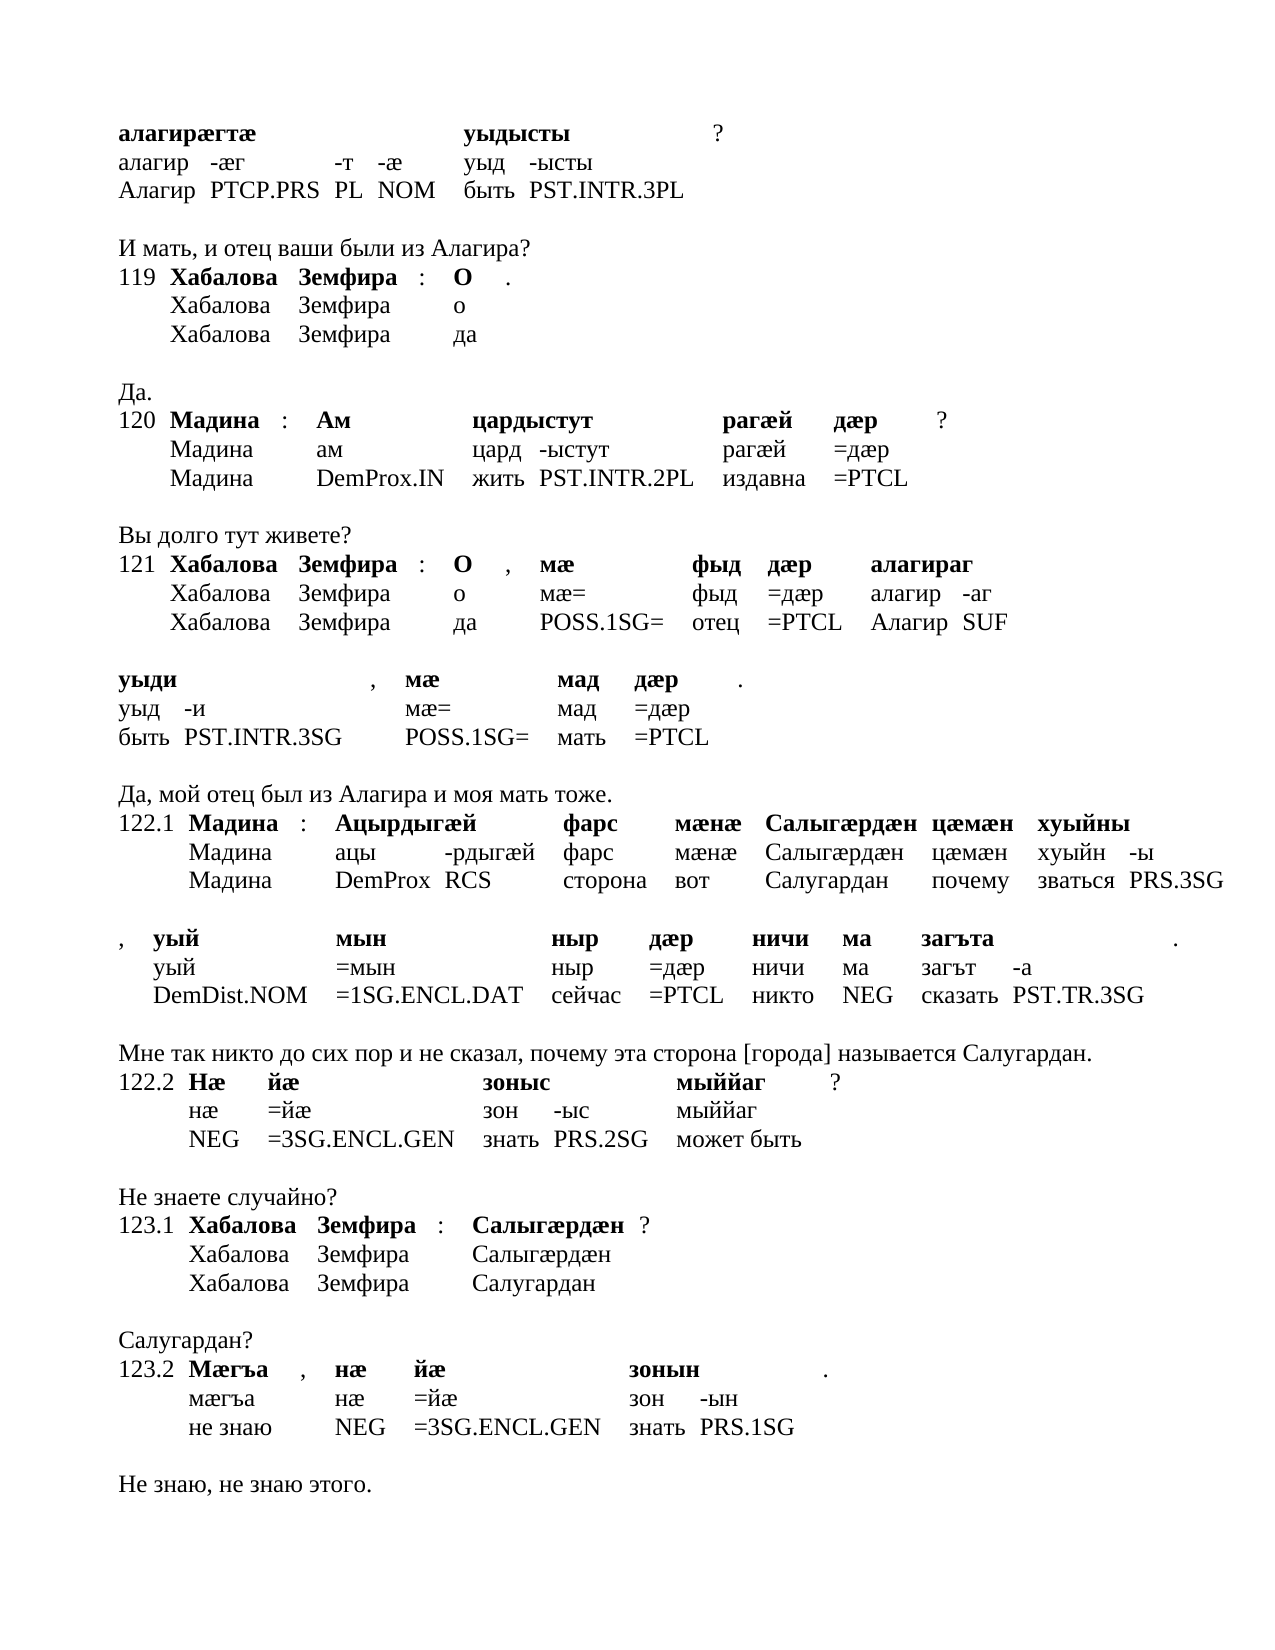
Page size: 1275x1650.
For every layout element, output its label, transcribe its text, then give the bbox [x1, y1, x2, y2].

text Салыгæрдæн [472, 1211, 625, 1239]
text ныр [551, 952, 621, 981]
text О [453, 549, 491, 578]
text мæгъа [188, 1383, 272, 1412]
text Земфира [317, 1211, 423, 1239]
text Земфира [317, 1268, 409, 1297]
text Земфира [298, 319, 391, 348]
text уыди [118, 664, 356, 693]
text Салугардан? [118, 1326, 1249, 1354]
text -ы [1129, 837, 1224, 866]
text =3SG.ENCL.GEN [267, 1124, 455, 1153]
text PRS.3SG [1129, 866, 1224, 894]
text . [505, 262, 526, 291]
text =йæ [413, 1383, 601, 1412]
text не знаю [188, 1412, 272, 1441]
text DemProx.IN [316, 463, 444, 492]
text Земфира [298, 578, 391, 607]
text 123.1 [118, 1211, 174, 1239]
text NEG [188, 1124, 240, 1153]
text PST.INTR.3SG [184, 722, 342, 751]
text Хабалова [169, 291, 270, 319]
text Не знаю, не знаю этого. [118, 1469, 1249, 1498]
text -ын [699, 1383, 795, 1412]
text вот [674, 866, 737, 894]
text ? [712, 118, 733, 147]
text Хабалова [169, 549, 284, 578]
text алагир [870, 578, 948, 607]
text POSS.1SG= [539, 607, 664, 636]
text мад [557, 664, 620, 693]
text -ыстут [539, 434, 695, 463]
text знать [629, 1412, 686, 1441]
text Не знаете случайно? [118, 1182, 1249, 1211]
text зон [629, 1383, 686, 1412]
text уыд [463, 147, 515, 176]
text -æг [210, 147, 320, 176]
text Мадина [169, 434, 253, 463]
text загът [921, 952, 999, 981]
text PST.TR.3SG [1012, 981, 1144, 1009]
text нæ [334, 1354, 400, 1383]
text Салугардан [765, 866, 904, 894]
text =йæ [267, 1096, 455, 1124]
text хуыйн [1037, 837, 1115, 866]
text мæнæ [674, 808, 751, 837]
text дæр [767, 549, 857, 578]
text : [437, 1211, 458, 1239]
text мыййаг [676, 1067, 816, 1096]
text DemDist.NOM [153, 981, 308, 1009]
text NEG [334, 1412, 386, 1441]
text Салыгæрдæн [472, 1239, 611, 1268]
text мыййаг [676, 1096, 802, 1124]
text SUF [962, 607, 1008, 636]
text уый [153, 923, 322, 952]
text мæнæ [674, 837, 737, 866]
text 119 [118, 262, 156, 291]
text зваться [1037, 866, 1115, 894]
text ма [842, 923, 907, 952]
text алагирæгтæ [118, 118, 449, 147]
text Мадина [169, 406, 267, 434]
text да [453, 607, 477, 636]
text может быть [676, 1124, 802, 1153]
text сказать [921, 981, 999, 1009]
text загъта [921, 923, 1158, 952]
text мæ [405, 664, 543, 693]
text 120 [118, 406, 156, 434]
text ? [829, 1067, 851, 1096]
text О [453, 262, 491, 291]
text Салугардан [472, 1268, 611, 1297]
text Хабалова [169, 262, 284, 291]
text Мæгъа [188, 1354, 286, 1383]
text о [453, 578, 477, 607]
text зонын [629, 1354, 809, 1383]
text издавна [722, 463, 806, 492]
text , [118, 923, 139, 952]
text нæ [188, 1096, 240, 1124]
text уыд [118, 693, 170, 722]
text дæр [833, 406, 922, 434]
text цардыстут [472, 406, 708, 434]
text : [418, 262, 439, 291]
text Земфира [298, 291, 391, 319]
text уый [153, 952, 308, 981]
text ацы [335, 837, 431, 866]
text NOM [377, 176, 436, 204]
text нæ [334, 1383, 386, 1412]
text =1SG.ENCL.DAT [336, 981, 523, 1009]
text PRS.2SG [553, 1124, 648, 1153]
text , [300, 1354, 321, 1383]
text быть [463, 176, 515, 204]
text 123.2 [118, 1354, 174, 1383]
text цæмæн [932, 837, 1010, 866]
text PST.INTR.3PL [529, 176, 685, 204]
text =PTCL [767, 607, 843, 636]
text мать [557, 722, 606, 751]
text =PTCL [634, 722, 709, 751]
text Да. [118, 377, 1249, 406]
text ма [842, 952, 893, 981]
text мад [557, 693, 606, 722]
text -рдыгæй [444, 837, 535, 866]
text PRS.1SG [699, 1412, 795, 1441]
text ныр [551, 923, 635, 952]
text =PTCL [833, 463, 909, 492]
text Салыгæрдæн [765, 837, 904, 866]
text Мадина [188, 837, 272, 866]
text дæр [649, 923, 738, 952]
text хуыйны [1037, 808, 1238, 837]
text фыд [692, 549, 754, 578]
text ? [936, 406, 957, 434]
text Хабалова [188, 1239, 289, 1268]
text уыдысты [463, 118, 698, 147]
text =дæр [767, 578, 843, 607]
text Земфира [298, 262, 404, 291]
text жить [472, 463, 525, 492]
text . [822, 1354, 843, 1383]
text сейчас [551, 981, 621, 1009]
text PL [334, 176, 363, 204]
text 121 [118, 549, 156, 578]
text цæмæн [932, 808, 1023, 837]
text да [453, 319, 477, 348]
text 122.2 [118, 1067, 174, 1096]
text Хабалова [169, 319, 270, 348]
text =дæр [833, 434, 909, 463]
text о [453, 291, 477, 319]
text алагир [118, 147, 196, 176]
text : [281, 406, 302, 434]
text фарс [563, 837, 647, 866]
text сторона [563, 866, 647, 894]
text ? [639, 1211, 660, 1239]
text Салыгæрдæн [765, 808, 918, 837]
text Земфира [298, 607, 391, 636]
text Нæ [188, 1067, 253, 1096]
text Хабалова [188, 1268, 289, 1297]
text -а [1012, 952, 1144, 981]
text мæ= [539, 578, 664, 607]
text цард [472, 434, 525, 463]
text быть [118, 722, 170, 751]
text почему [932, 866, 1010, 894]
text =дæр [649, 952, 724, 981]
text Мне так никто до сих пор и не сказал, почему эта сторона [города] называется Салугардан. [118, 1038, 1249, 1067]
text , [505, 549, 526, 578]
text Да, мой отец был из Алагира и моя мать тоже. [118, 779, 1249, 808]
text PST.INTR.2PL [539, 463, 695, 492]
text . [737, 664, 758, 693]
text зон [483, 1096, 539, 1124]
text знать [483, 1124, 539, 1153]
text Земфира [298, 549, 404, 578]
text NEG [842, 981, 893, 1009]
text зоныс [483, 1067, 662, 1096]
text Алагир [870, 607, 948, 636]
text DemProx [335, 866, 431, 894]
text Алагир [118, 176, 196, 204]
text -æ [377, 147, 436, 176]
text ам [316, 434, 444, 463]
text мæ [539, 549, 678, 578]
text Мадина [169, 463, 253, 492]
text -т [334, 147, 363, 176]
text Мадина [188, 808, 286, 837]
text POSS.1SG= [405, 722, 529, 751]
text йæ [267, 1067, 469, 1096]
text =дæр [634, 693, 709, 722]
text йæ [413, 1354, 615, 1383]
text алагираг [870, 549, 1022, 578]
text -и [184, 693, 342, 722]
text Ам [316, 406, 458, 434]
text =мын [336, 952, 523, 981]
text Хабалова [188, 1211, 303, 1239]
text Земфира [317, 1239, 409, 1268]
text Вы долго тут живете? [118, 521, 1249, 549]
text отец [692, 607, 740, 636]
text мын [336, 923, 537, 952]
text фарс [563, 808, 661, 837]
text PTCP.PRS [210, 176, 320, 204]
text ничи [752, 923, 828, 952]
text -аг [962, 578, 1008, 607]
text -ыс [553, 1096, 648, 1124]
text И мать, и отец ваши были из Алагира? [118, 233, 1249, 262]
text рагæй [722, 406, 819, 434]
text Хабалова [169, 578, 270, 607]
text ничи [752, 952, 814, 981]
text дæр [634, 664, 723, 693]
text мæ= [405, 693, 529, 722]
text Хабалова [169, 607, 270, 636]
text 122.1 [118, 808, 174, 837]
text =PTCL [649, 981, 724, 1009]
text : [418, 549, 439, 578]
text : [300, 808, 321, 837]
text =3SG.ENCL.GEN [413, 1412, 601, 1441]
text Мадина [188, 866, 272, 894]
text , [370, 664, 391, 693]
text . [1172, 923, 1193, 952]
text RCS [444, 866, 535, 894]
text рагæй [722, 434, 806, 463]
text никто [752, 981, 814, 1009]
text -ысты [529, 147, 685, 176]
text фыд [692, 578, 740, 607]
text Ацырдыгæй [335, 808, 549, 837]
